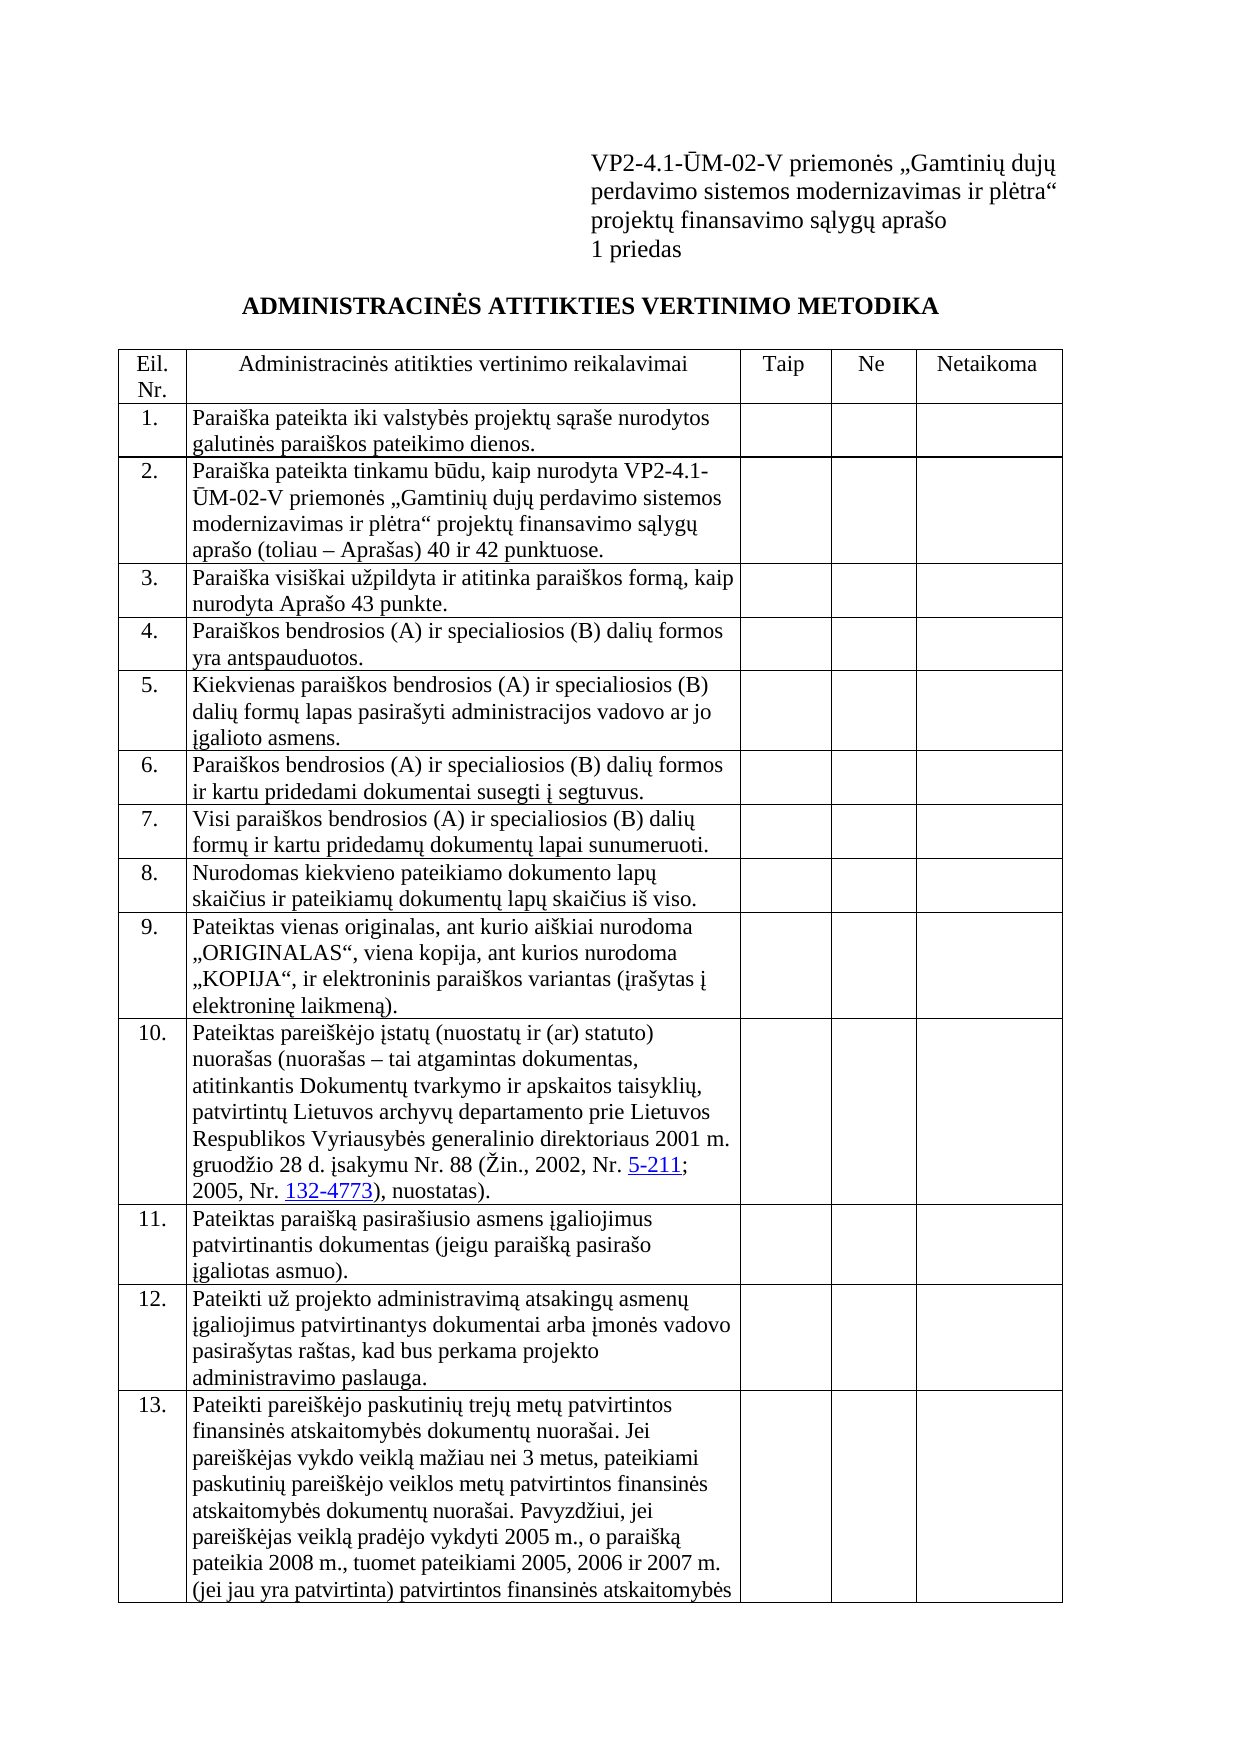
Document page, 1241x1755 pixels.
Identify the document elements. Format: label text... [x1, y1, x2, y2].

table_cell Paraiška visiškai užpildyta ir atitinka paraiškos formą, kaip nurodyta Aprašo 43 punkte. [187, 564, 740, 617]
text VP2-4.1-ŪM-02-V priemonės „Gamtinių dujų [591, 148, 1063, 176]
table_cell [741, 1391, 831, 1602]
table_cell [741, 1019, 831, 1204]
table_header Administracinės atitikties vertinimo reikalavimai [187, 350, 740, 403]
table_cell [741, 913, 831, 1018]
table_cell [917, 1019, 1062, 1204]
table_cell Pateiktas pareiškėjo įstatų (nuostatų ir (ar) statuto) nuorašas (nuorašas – tai atgamintas dokumentas, atitinkantis Dokumentų tvarkymo ir apskaitos taisyklių, patvirtintų Lietuvos archyvų departamento prie Lietuvos Respublikos Vyriausybės generalinio direktoriaus 2001 m. gruodžio 28 d. įsakymu Nr. 88 (Žin., 2002, Nr. 5-211; 2005, Nr. 132-4773), nuostatas). [187, 1019, 740, 1204]
table_cell [832, 1019, 916, 1204]
table_cell Paraiškos bendrosios (A) ir specialiosios (B) dalių formos yra antspauduotos. [187, 618, 740, 670]
table_cell [832, 751, 916, 804]
table_cell 1. [119, 404, 186, 456]
table_cell [832, 458, 916, 563]
table_header Eil. Nr. [119, 350, 186, 403]
table_cell [832, 671, 916, 750]
table_cell Nurodomas kiekvieno pateikiamo dokumento lapų skaičius ir pateikiamų dokumentų lapų skaičius iš viso. [187, 859, 740, 912]
table_cell [741, 805, 831, 858]
table_cell [917, 913, 1062, 1018]
table_cell [832, 1391, 916, 1602]
table_cell Pateiktas paraišką pasirašiusio asmens įgaliojimus patvirtinantis dokumentas (jeigu paraišką pasirašo įgaliotas asmuo). [187, 1205, 740, 1284]
table_cell [917, 1285, 1062, 1390]
table_cell 4. [119, 618, 186, 670]
table_cell [917, 404, 1062, 456]
table_cell 12. [119, 1285, 186, 1390]
table_cell 6. [119, 751, 186, 804]
text 1 priedas [591, 234, 1063, 263]
text perdavimo sistemos modernizavimas ir plėtra“ [591, 176, 1063, 205]
table_cell [832, 1285, 916, 1390]
table_cell [917, 1205, 1062, 1284]
table_cell [832, 805, 916, 858]
table_cell Paraiškos bendrosios (A) ir specialiosios (B) dalių formos ir kartu pridedami dokumentai susegti į segtuvus. [187, 751, 740, 804]
table_cell [917, 618, 1062, 670]
text ADMINISTRACINĖS ATITIKTIES VERTINIMO METODIKA [118, 291, 1063, 320]
table_cell Visi paraiškos bendrosios (A) ir specialiosios (B) dalių formų ir kartu pridedamų dokumentų lapai sunumeruoti. [187, 805, 740, 858]
table_cell Paraiška pateikta iki valstybės projektų sąraše nurodytos galutinės paraiškos pateikimo dienos. [187, 404, 740, 456]
table_cell Pateiktas vienas originalas, ant kurio aiškiai nurodoma „ORIGINALAS“, viena kopija, ant kurios nurodoma „KOPIJA“, ir elektroninis paraiškos variantas (įrašytas į elektroninę laikmeną). [187, 913, 740, 1018]
table_cell [741, 671, 831, 750]
table_cell [741, 458, 831, 563]
table_cell 8. [119, 859, 186, 912]
table_cell 13. [119, 1391, 186, 1602]
table_cell [832, 564, 916, 617]
table_cell 9. [119, 913, 186, 1018]
table_cell [741, 1285, 831, 1390]
table_cell [741, 404, 831, 456]
table_cell [917, 805, 1062, 858]
table_cell [832, 618, 916, 670]
table_cell [917, 1391, 1062, 1602]
table_cell 7. [119, 805, 186, 858]
table_cell [917, 564, 1062, 617]
table_cell [917, 671, 1062, 750]
table_cell [917, 458, 1062, 563]
table_cell [741, 751, 831, 804]
table_cell 2. [119, 458, 186, 563]
table_cell [741, 564, 831, 617]
table_cell [741, 1205, 831, 1284]
table_header Netaikoma [917, 350, 1062, 403]
table_cell [741, 618, 831, 670]
table_header Taip [741, 350, 831, 403]
table_cell 5. [119, 671, 186, 750]
table_header Ne [832, 350, 916, 403]
table_cell 3. [119, 564, 186, 617]
table_cell [917, 859, 1062, 912]
table_cell [832, 859, 916, 912]
table_cell Kiekvienas paraiškos bendrosios (A) ir specialiosios (B) dalių formų lapas pasirašyti administracijos vadovo ar jo įgalioto asmens. [187, 671, 740, 750]
table_cell [832, 404, 916, 456]
table_cell [832, 1205, 916, 1284]
text projektų finansavimo sąlygų aprašo [591, 205, 1063, 234]
table_cell 10. [119, 1019, 186, 1204]
table_cell [832, 913, 916, 1018]
table_cell 11. [119, 1205, 186, 1284]
table_cell Pateikti pareiškėjo paskutinių trejų metų patvirtintos finansinės atskaitomybės dokumentų nuorašai. Jei pareiškėjas vykdo veiklą mažiau nei 3 metus, pateikiami paskutinių pareiškėjo veiklos metų patvirtintos finansinės atskaitomybės dokumentų nuorašai. Pavyzdžiui, jei pareiškėjas veiklą pradėjo vykdyti 2005 m., o paraišką pateikia 2008 m., tuomet pateikiami 2005, 2006 ir 2007 m. (jei jau yra patvirtinta) patvirtintos finansinės atskaitomybės [187, 1391, 740, 1602]
table_cell [741, 859, 831, 912]
table_cell [917, 751, 1062, 804]
table_cell Paraiška pateikta tinkamu būdu, kaip nurodyta VP2-4.1-ŪM-02-V priemonės „Gamtinių dujų perdavimo sistemos modernizavimas ir plėtra“ projektų finansavimo sąlygų aprašo (toliau – Aprašas) 40 ir 42 punktuose. [187, 458, 740, 563]
table_cell Pateikti už projekto administravimą atsakingų asmenų įgaliojimus patvirtinantys dokumentai arba įmonės vadovo pasirašytas raštas, kad bus perkama projekto administravimo paslauga. [187, 1285, 740, 1390]
